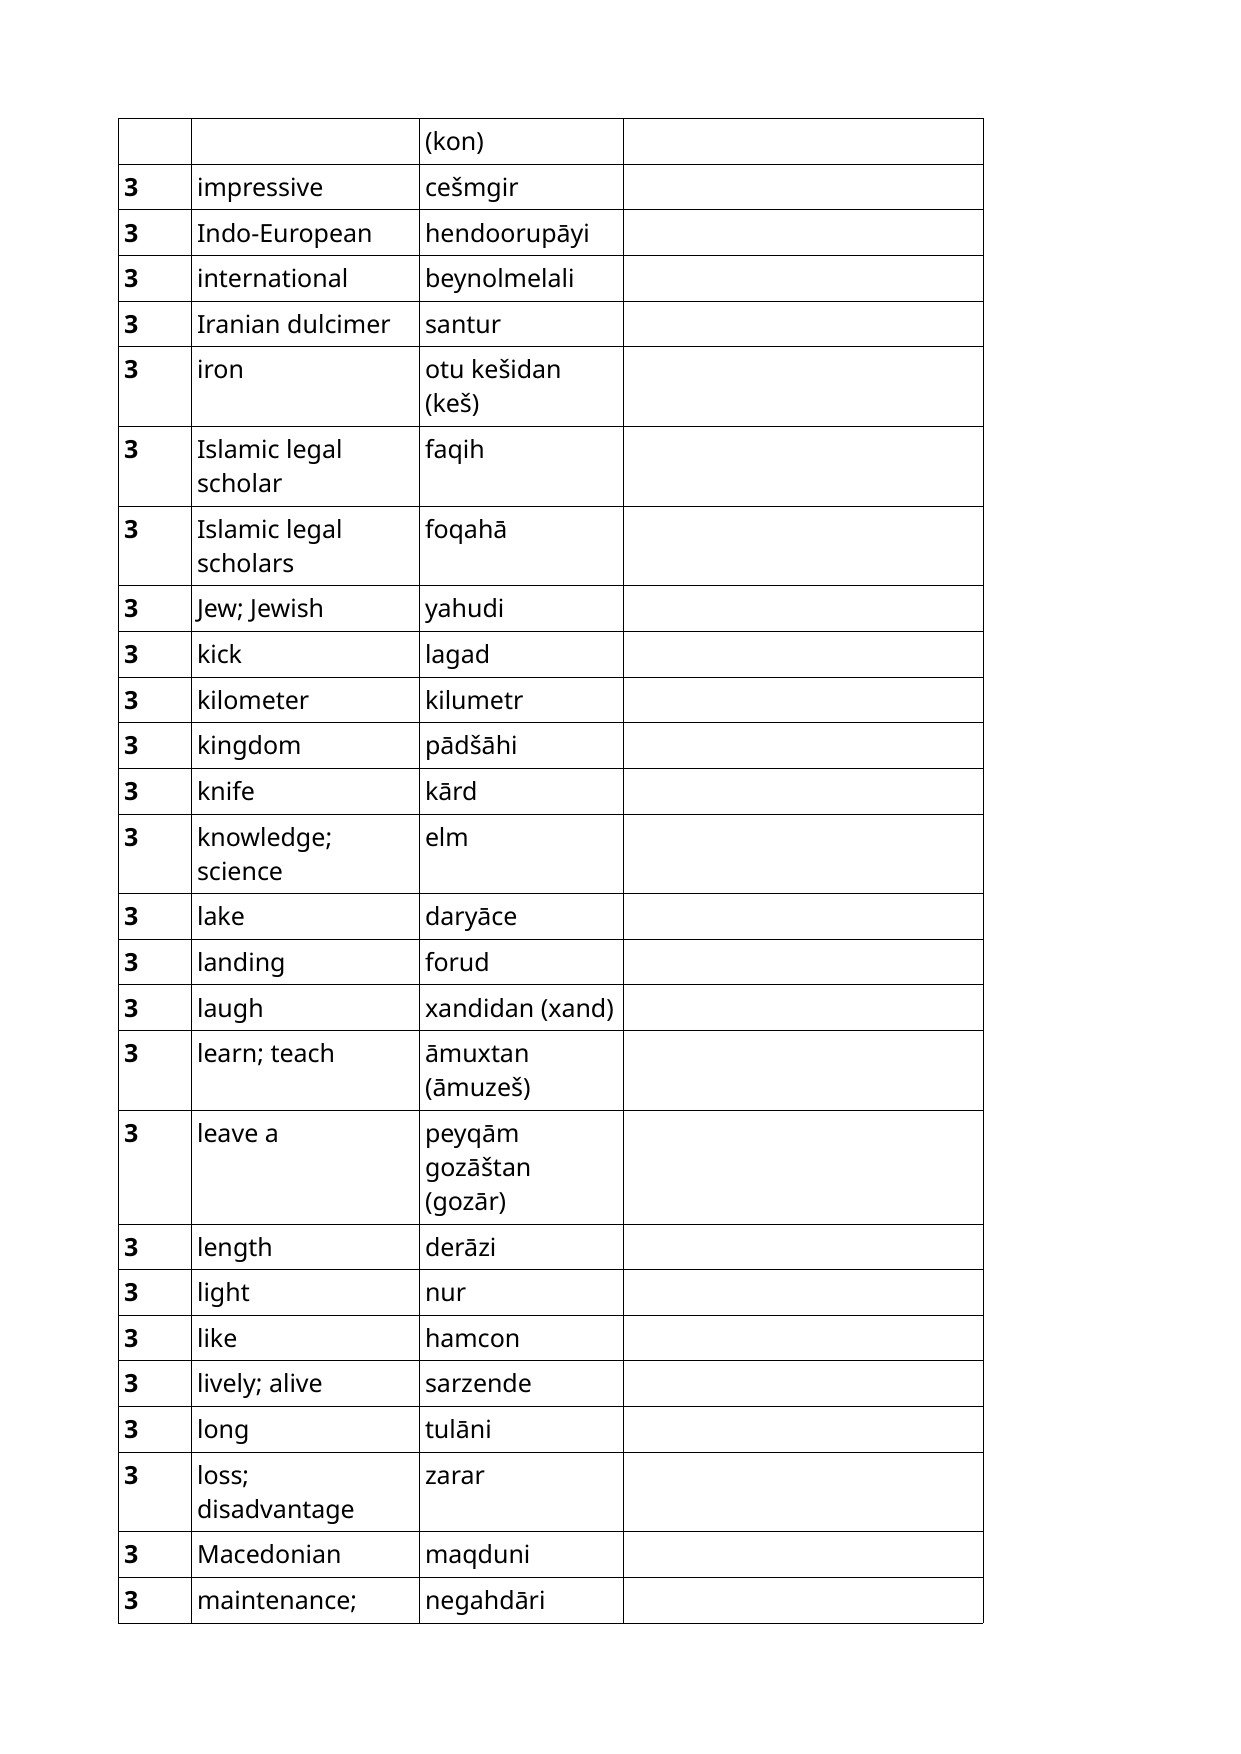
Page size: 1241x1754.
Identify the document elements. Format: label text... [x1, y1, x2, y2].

table_cell tulāni [420, 1407, 623, 1452]
table_cell beynolmelali [420, 256, 623, 301]
table_cell loss; disadvantage [192, 1453, 419, 1531]
table_cell kārd [420, 769, 623, 813]
table_cell [624, 632, 983, 677]
table_cell [624, 210, 983, 255]
table_cell 3 [119, 678, 191, 722]
table_cell pādšāhi [420, 723, 623, 768]
table_cell lagad [420, 632, 623, 677]
table_cell like [192, 1316, 419, 1360]
table_cell [624, 119, 983, 164]
table_cell maintenance; [192, 1578, 419, 1622]
table_cell 3 [119, 1361, 191, 1406]
table_cell 3 [119, 894, 191, 939]
table_cell 3 [119, 985, 191, 1030]
table_cell peyqām gozāštan (gozār) [420, 1111, 623, 1223]
table_cell daryāce [420, 894, 623, 939]
table_cell [624, 1270, 983, 1315]
table_cell Iranian dulcimer [192, 302, 419, 346]
table_cell yahudi [420, 586, 623, 631]
table_cell 3 [119, 427, 191, 506]
table_cell 3 [119, 1316, 191, 1360]
table_cell kingdom [192, 723, 419, 768]
table_cell 3 [119, 815, 191, 893]
table_cell forud [420, 940, 623, 984]
table_cell 3 [119, 1578, 191, 1622]
table_cell knife [192, 769, 419, 813]
table_cell xandidan (xand) [420, 985, 623, 1030]
table_cell 3 [119, 302, 191, 346]
table_cell 3 [119, 940, 191, 984]
table_cell laugh [192, 985, 419, 1030]
table_cell Macedonian [192, 1532, 419, 1577]
table_cell kick [192, 632, 419, 677]
table_cell (kon) [420, 119, 623, 164]
table_cell 3 [119, 1453, 191, 1531]
table_cell 3 [119, 1407, 191, 1452]
table_cell [624, 1031, 983, 1110]
table_cell [624, 985, 983, 1030]
table_cell [624, 1578, 983, 1622]
table_cell 3 [119, 165, 191, 209]
table_cell lively; alive [192, 1361, 419, 1406]
table_cell 3 [119, 1225, 191, 1269]
table_cell [624, 165, 983, 209]
table_cell Jew; Jewish [192, 586, 419, 631]
table_cell 3 [119, 1270, 191, 1315]
table_cell 3 [119, 507, 191, 585]
table_cell [624, 1111, 983, 1223]
table_cell 3 [119, 632, 191, 677]
table_cell [624, 1532, 983, 1577]
table_cell length [192, 1225, 419, 1269]
table_cell foqahā [420, 507, 623, 585]
table_cell lake [192, 894, 419, 939]
table_cell otu kešidan (keš) [420, 347, 623, 426]
table_cell kilometer [192, 678, 419, 722]
table_cell [624, 1453, 983, 1531]
table_cell santur [420, 302, 623, 346]
table_cell [624, 507, 983, 585]
table_cell kilumetr [420, 678, 623, 722]
table_cell [624, 769, 983, 813]
table_cell [192, 119, 419, 164]
table_cell 3 [119, 1532, 191, 1577]
table_cell Islamic legal scholar [192, 427, 419, 506]
table_cell 3 [119, 723, 191, 768]
table_cell international [192, 256, 419, 301]
table_cell 3 [119, 347, 191, 426]
table_cell cešmgir [420, 165, 623, 209]
table_cell [624, 256, 983, 301]
table_cell [624, 1407, 983, 1452]
table_cell [624, 894, 983, 939]
table_cell sarzende [420, 1361, 623, 1406]
table_cell faqih [420, 427, 623, 506]
table_cell learn; teach [192, 1031, 419, 1110]
table_cell iron [192, 347, 419, 426]
table_cell impressive [192, 165, 419, 209]
table_cell [624, 1225, 983, 1269]
table_cell [624, 678, 983, 722]
table_cell [119, 119, 191, 164]
table_cell light [192, 1270, 419, 1315]
table_cell negahdāri [420, 1578, 623, 1622]
table_cell long [192, 1407, 419, 1452]
table_cell [624, 302, 983, 346]
table_cell nur [420, 1270, 623, 1315]
table_cell hendoorupāyi [420, 210, 623, 255]
table_cell 3 [119, 586, 191, 631]
table_cell 3 [119, 210, 191, 255]
table_cell 3 [119, 769, 191, 813]
table_cell [624, 940, 983, 984]
table_cell Islamic legal scholars [192, 507, 419, 585]
table_cell 3 [119, 1031, 191, 1110]
table_cell 3 [119, 1111, 191, 1223]
table_cell landing [192, 940, 419, 984]
table_cell [624, 723, 983, 768]
table_cell leave a [192, 1111, 419, 1223]
table_cell elm [420, 815, 623, 893]
table_cell [624, 815, 983, 893]
table_cell [624, 1316, 983, 1360]
table_cell [624, 427, 983, 506]
table_cell knowledge; science [192, 815, 419, 893]
table_cell Indo‐European [192, 210, 419, 255]
table_cell zarar [420, 1453, 623, 1531]
table_cell [624, 347, 983, 426]
table_cell derāzi [420, 1225, 623, 1269]
table_cell [624, 1361, 983, 1406]
table_cell 3 [119, 256, 191, 301]
table_cell [624, 586, 983, 631]
table_cell āmuxtan (āmuzeš) [420, 1031, 623, 1110]
table_cell hamcon [420, 1316, 623, 1360]
table_cell maqduni [420, 1532, 623, 1577]
